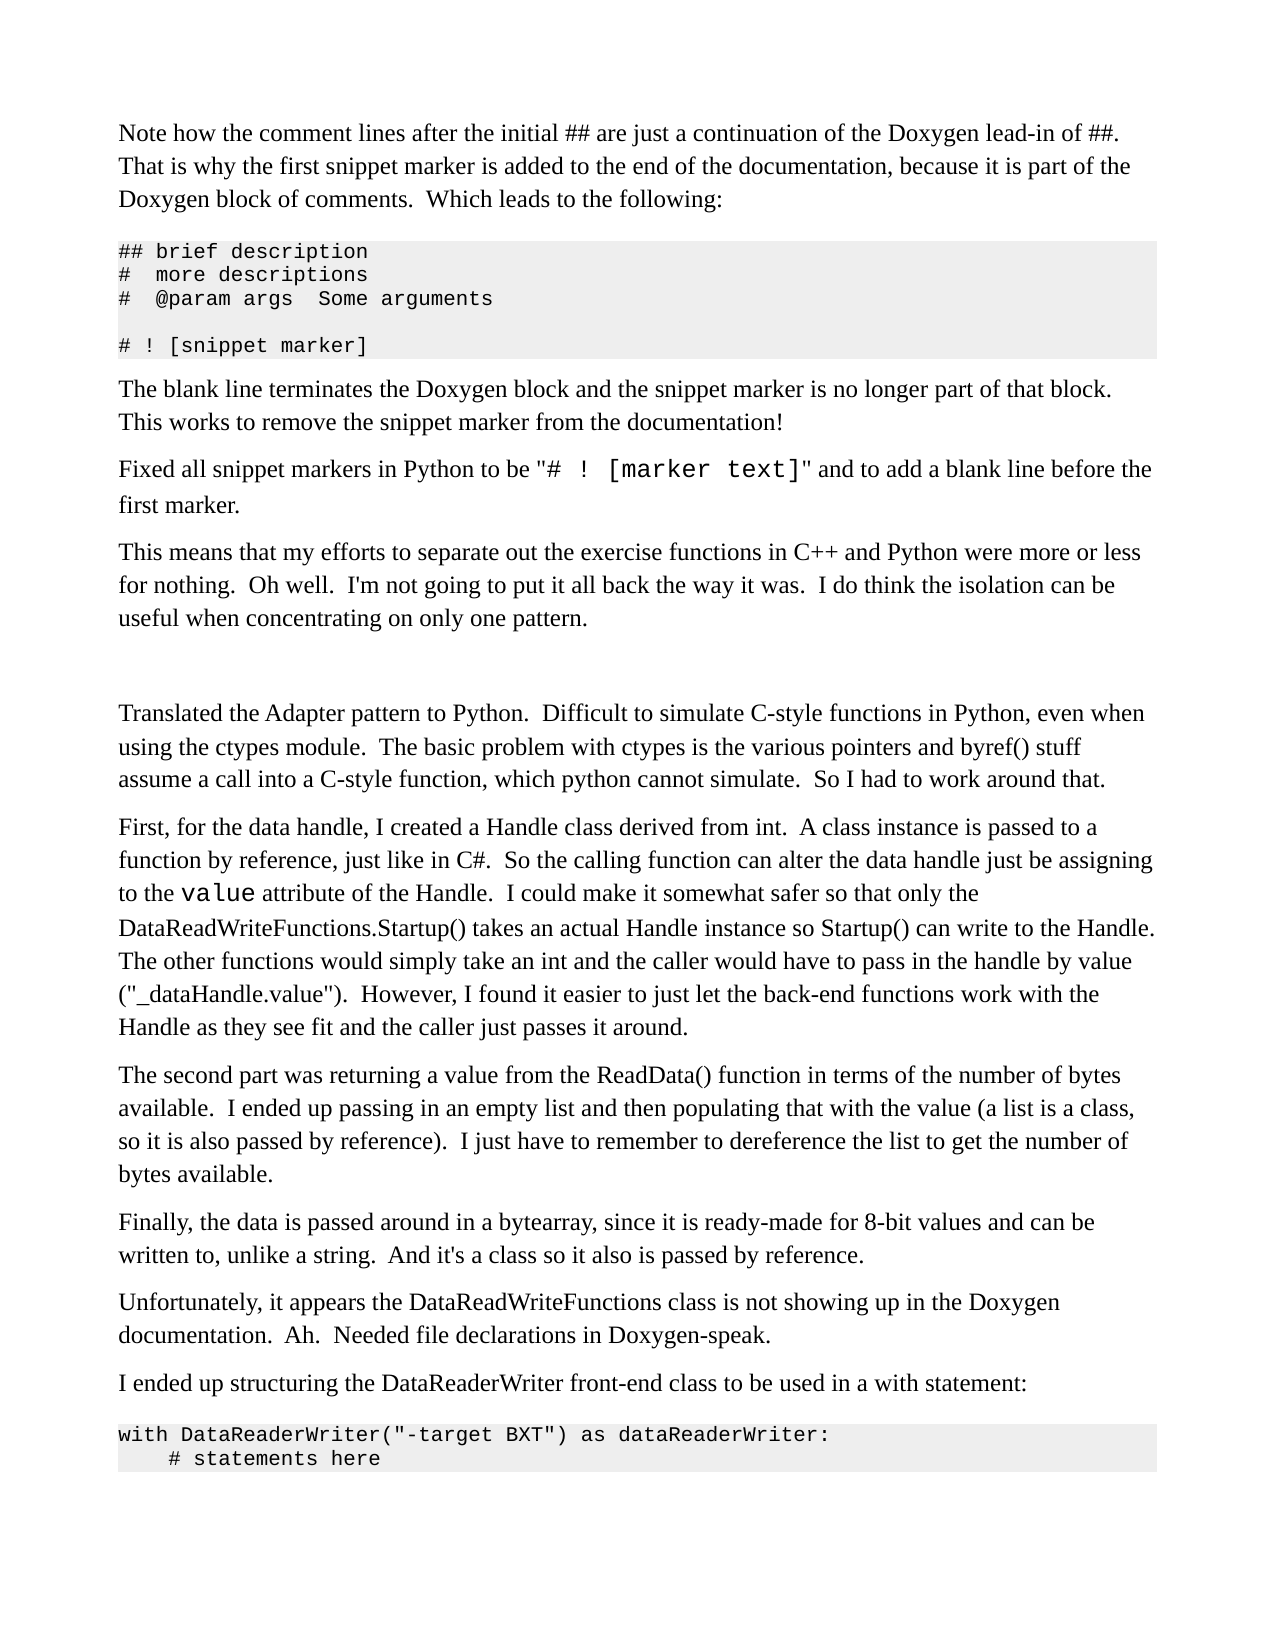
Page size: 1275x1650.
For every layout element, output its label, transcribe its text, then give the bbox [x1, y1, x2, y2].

text # statements here [118, 1448, 1157, 1472]
text This means that my efforts to separate out the exercise functions in C++ and Python were more or less for nothing. Oh well. I'm not going to put it all back the way it was. I do think the isolation can be useful when concentrating on only one pattern. [118, 537, 1157, 632]
text # more descriptions [118, 264, 1157, 288]
text Finally, the data is passed around in a bytearray, since it is ready-made for 8-bit values and can be written to, unlike a string. And it's a class so it also is passed by reference. [118, 1207, 1157, 1268]
text Fixed all snippet markers in Python to be "# ! [marker text]" and to add a blank line before the first marker. [118, 454, 1157, 518]
text Translated the Adapter pattern to Python. Difficult to simulate C-style functions in Python, even when using the ctypes module. The basic problem with ctypes is the various pointers and byref() stuff assume a call into a C-style function, which python cannot simulate. So I had to work around that. [118, 698, 1157, 793]
text # @param args Some arguments [118, 288, 1157, 312]
text Note how the comment lines after the initial ## are just a continuation of the Doxygen lead-in of ##. That is why the first snippet marker is added to the end of the documentation, because it is part of the Doxygen block of comments. Which leads to the following: [118, 118, 1157, 213]
text I ended up structuring the DataReaderWriter front-end class to be used in a with statement: [118, 1368, 1157, 1397]
text The second part was returning a value from the ReadData() function in terms of the number of bytes available. I ended up passing in an empty list and then populating that with the value (a list is a class, so it is also passed by reference). I just have to remember to dereference the list to get the number of bytes available. [118, 1060, 1157, 1188]
text Unfortunately, it appears the DataReadWriteFunctions class is not showing up in the Doxygen documentation. Ah. Needed file declarations in Doxygen-speak. [118, 1287, 1157, 1349]
text First, for the data handle, I created a Handle class derived from int. A class instance is passed to a function by reference, just like in C#. So the calling function can alter the data handle just be assigning to the value attribute of the Handle. I could make it somewhat safer so that only the DataReadWriteFunctions.Startup() takes an actual Handle instance so Startup() can write to the Handle. The other functions would simply take an int and the caller would have to pass in the handle by value ("_dataHandle.value"). However, I found it easier to just let the back-end functions work with the Handle as they see fit and the caller just passes it around. [118, 812, 1157, 1041]
text The blank line terminates the Doxygen block and the snippet marker is no longer part of that block. This works to remove the snippet marker from the documentation! [118, 374, 1157, 436]
text # ! [snippet marker] [118, 335, 1157, 359]
text ## brief description [118, 241, 1157, 264]
text with DataReaderWriter("-target BXT") as dataReaderWriter: [118, 1424, 1157, 1448]
